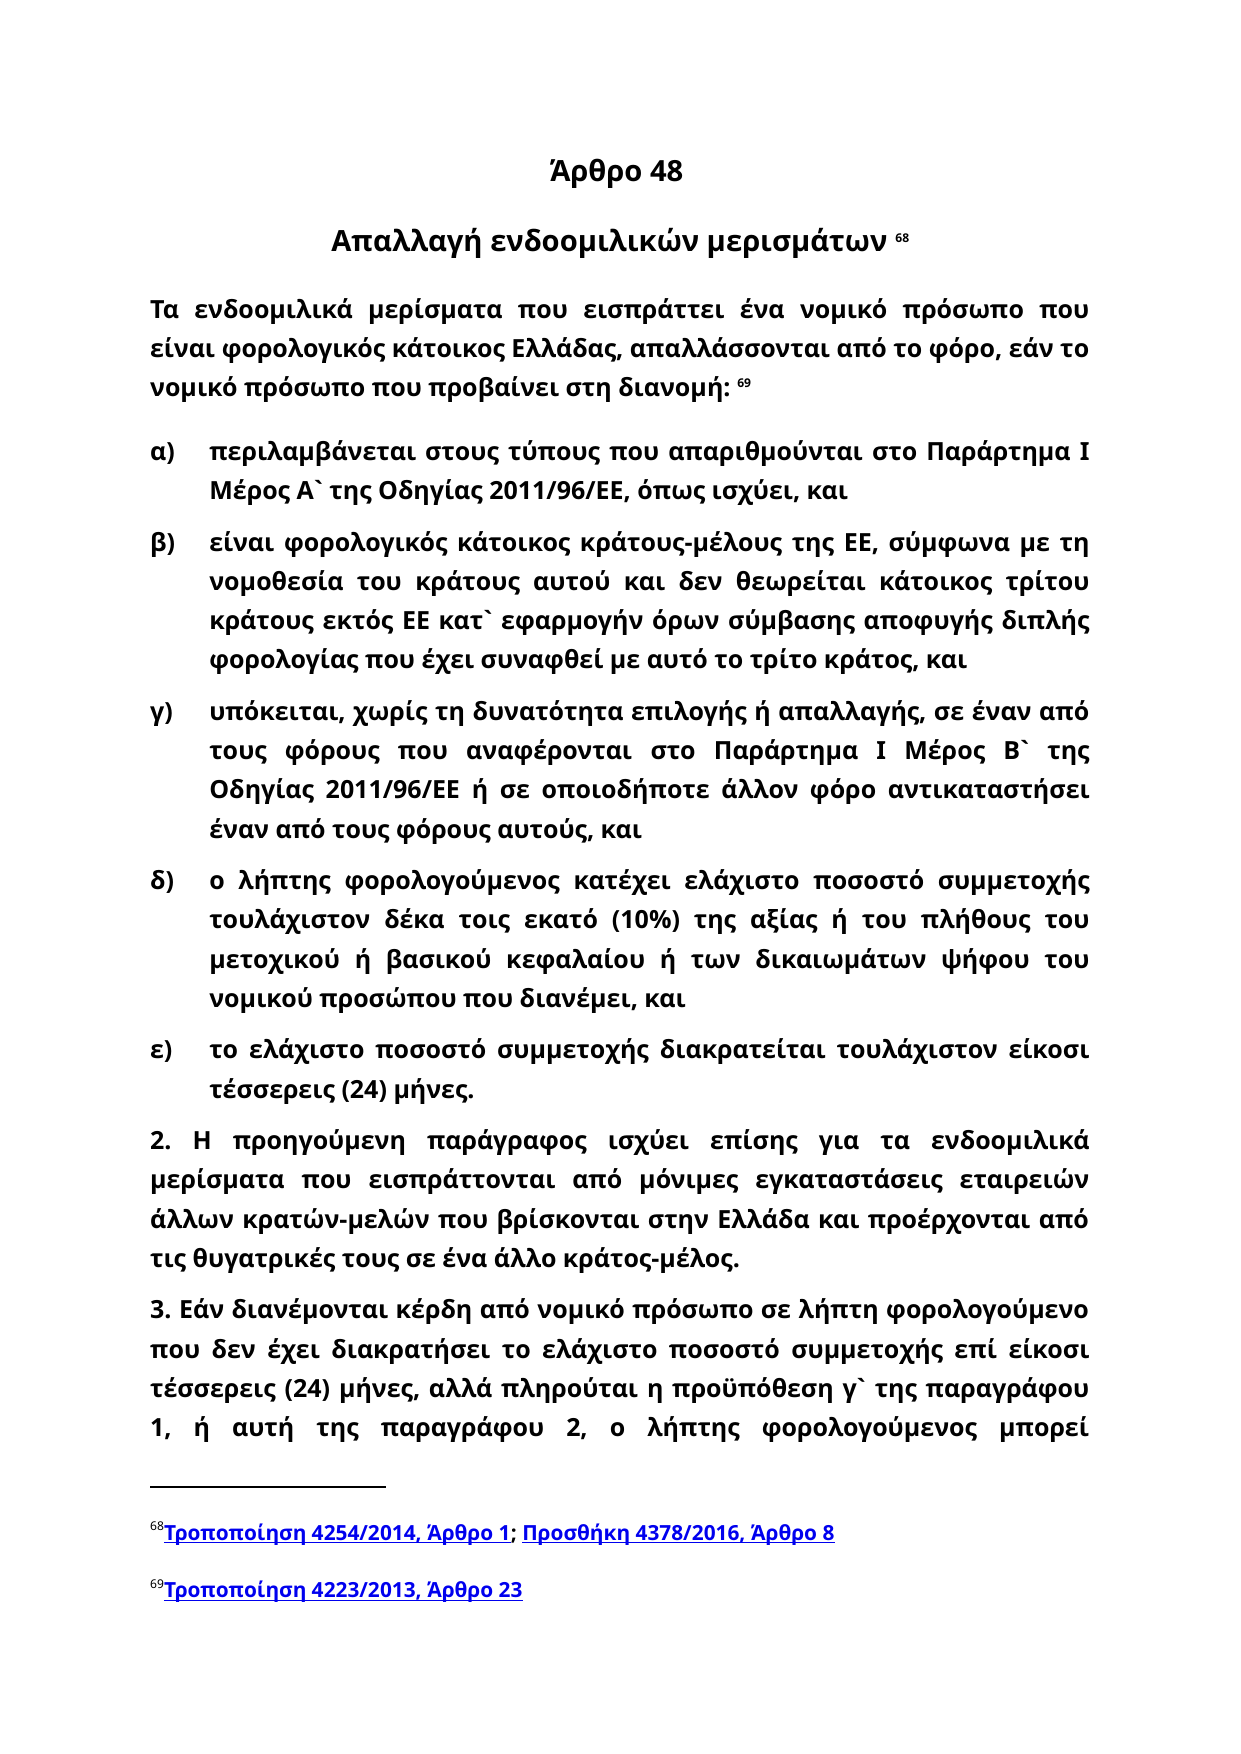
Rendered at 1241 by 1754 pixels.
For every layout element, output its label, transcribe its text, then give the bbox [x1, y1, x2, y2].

text 3. Εάν διανέμονται κέρδη από νομικό πρόσωπο σε λήπτη φορολογούμενο που δεν έχει διακρατήσει το ελάχιστο ποσοστό συμμετοχής επί είκοσι τέσσερεις (24) μήνες, αλλά πληρούται η προϋπόθεση γ` της παραγράφου 1, ή αυτή της παραγράφου 2, ο λήπτης φορολογούμενος μπορεί [150, 1292, 1090, 1444]
list ε) το ελάχιστο ποσοστό συμμετοχής διακρατείται τουλάχιστον είκοσι τέσσερεις (24) μήνες. [150, 1032, 1090, 1105]
subtitle Άρθρο 48 [150, 150, 1090, 190]
text Τα ενδοομιλικά μερίσματα που εισπράττει ένα νομικό πρόσωπο που είναι φορολογικός κάτοικος Ελλάδας, απαλλάσσονται από το φόρο, εάν το νομικό πρόσωπο που προβαίνει στη διανομή: [150, 291, 1090, 404]
list α) περιλαμβάνεται στους τύπους που απαριθμούνται στο Παράρτημα Ι Μέρος Α` της Οδηγίας 2011/96/ΕΕ, όπως ισχύει, και [150, 434, 1090, 507]
text 2. Η προηγούμενη παράγραφος ισχύει επίσης για τα ενδοομιλικά μερίσματα που εισπράττονται από μόνιμες εγκαταστάσεις εταιρειών άλλων κρατών-μελών που βρίσκονται στην Ελλάδα και προέρχονται από τις θυγατρικές τους σε ένα άλλο κράτος-μέλος. [150, 1123, 1090, 1274]
list β) είναι φορολογικός κάτοικος κράτους-μέλους της ΕΕ, σύμφωνα με τη νομοθεσία του κράτους αυτού και δεν θεωρείται κάτοικος τρίτου κράτους εκτός ΕΕ κατ` εφαρμογήν όρων σύμβασης αποφυγής διπλής φορολογίας που έχει συναφθεί με αυτό το τρίτο κράτος, και [150, 524, 1090, 676]
list γ) υπόκειται, χωρίς τη δυνατότητα επιλογής ή απαλλαγής, σε έναν από τους φόρους που αναφέρονται στο Παράρτημα Ι Μέρος Β` της Οδηγίας 2011/96/ΕΕ ή σε οποιοδήποτε άλλον φόρο αντικαταστήσει έναν από τους φόρους αυτούς, και [150, 694, 1090, 845]
text Τροποποίηση 4223/2013, Άρθρο 23 [150, 1576, 1090, 1604]
list δ) ο λήπτης φορολογούμενος κατέχει ελάχιστο ποσοστό συμμετοχής τουλάχιστον δέκα τοις εκατό (10%) της αξίας ή του πλήθους του μετοχικού ή βασικού κεφαλαίου ή των δικαιωμάτων ψήφου του νομικού προσώπου που διανέμει, και [150, 863, 1090, 1014]
text Τροποποίηση 4254/2014, Άρθρο 1; Προσθήκη 4378/2016, Άρθρο 8 [150, 1518, 1090, 1546]
subtitle Απαλλαγή ενδοομιλικών μερισμάτων [150, 221, 1090, 260]
